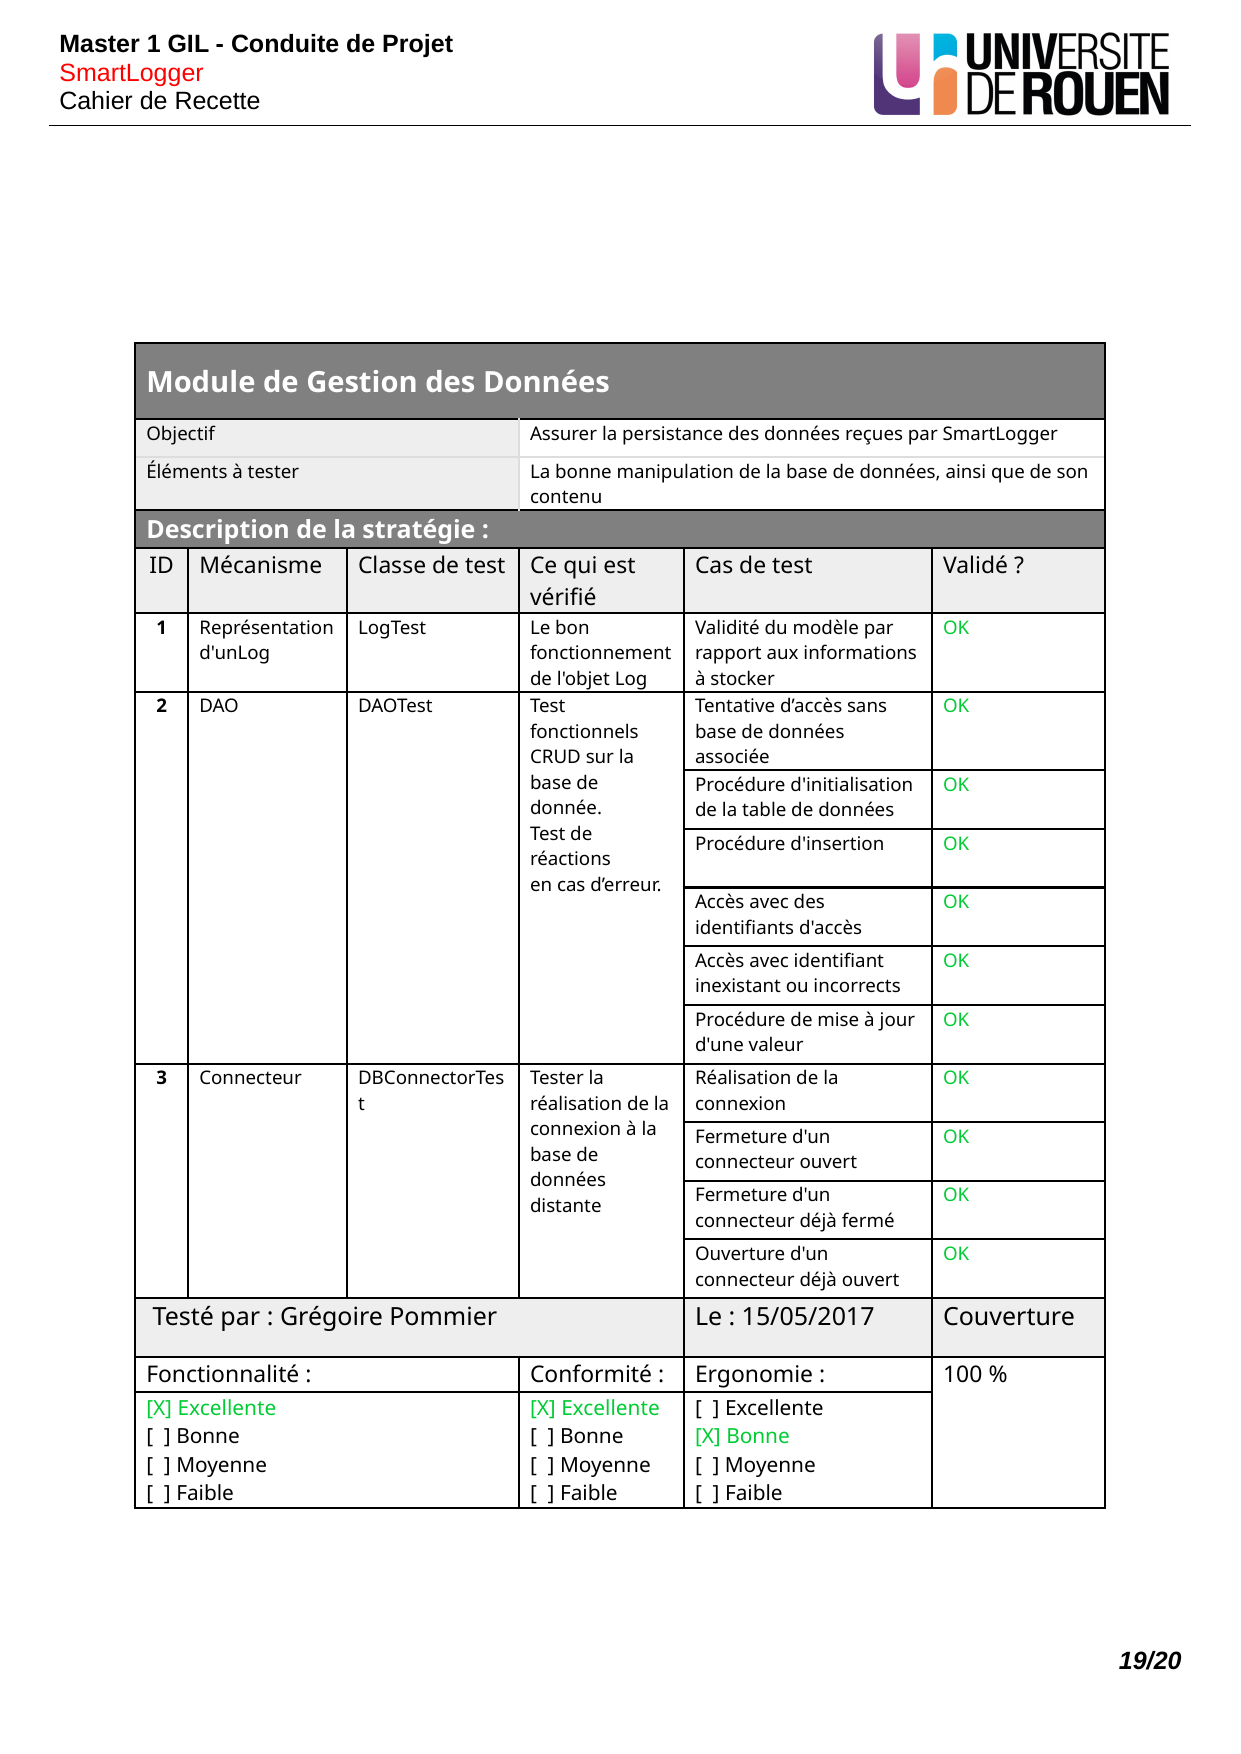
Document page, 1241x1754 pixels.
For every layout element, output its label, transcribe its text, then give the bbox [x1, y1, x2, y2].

table_cell ID [136, 549, 187, 612]
table_cell Procédure d'insertion [685, 830, 931, 886]
table_cell Fermeture d'un connecteur déjà fermé [685, 1182, 931, 1238]
table_cell Validé ? [933, 549, 1104, 612]
table_cell Testé par : Grégoire Pommier [136, 1299, 683, 1356]
table_cell LogTest [348, 614, 518, 691]
table_cell Ce qui est vérifié [520, 549, 683, 612]
table_cell Couverture [933, 1299, 1104, 1356]
table_cell OK [933, 947, 1104, 1004]
table_cell Fonctionnalité : [136, 1358, 518, 1391]
table_cell Le bon fonctionnement de l'objet Log [520, 614, 683, 691]
table_cell [X] Excellente [ ] Bonne [ ] Moyenne [ ] Faible [520, 1393, 683, 1507]
table_cell Assurer la persistance des données reçues par SmartLogger [520, 420, 1104, 456]
table_cell Réalisation de la connexion [685, 1065, 931, 1121]
table_cell 1 [136, 614, 187, 691]
table_cell Connecteur [189, 1065, 346, 1297]
table_cell Ouverture d'un connecteur déjà ouvert [685, 1240, 931, 1297]
table_cell Objectif [136, 420, 518, 456]
table_cell DBConnectorTest [348, 1065, 518, 1297]
table_cell Classe de test [348, 549, 518, 612]
table_cell OK [933, 889, 1104, 945]
table_header Module de Gestion des Données [136, 344, 1104, 418]
table_cell La bonne manipulation de la base de données, ainsi que de son contenu [520, 458, 1104, 509]
picture [872, 32, 1170, 118]
table_cell Description de la stratégie : [136, 511, 1104, 547]
table_cell Procédure d'initialisation de la table de données [685, 771, 931, 828]
table_cell OK [933, 771, 1104, 828]
table_cell DAOTest [348, 693, 518, 1062]
table_cell Tester la réalisation de la connexion à la base de données distante [520, 1065, 683, 1297]
table_cell Cas de test [685, 549, 931, 612]
table_cell Le : 15/05/2017 [685, 1299, 931, 1356]
table_cell 100 % [933, 1358, 1104, 1507]
table_cell Validité du modèle par rapport aux informations à stocker [685, 614, 931, 691]
table_cell Représentation d'unLog [189, 614, 346, 691]
table_cell 2 [136, 693, 187, 1062]
table_cell Conformité : [520, 1358, 683, 1391]
table_cell Fermeture d'un connecteur ouvert [685, 1123, 931, 1180]
table_cell 3 [136, 1065, 187, 1297]
table_cell Tentative d’accès sans base de données associée [685, 693, 931, 769]
table_cell OK [933, 830, 1104, 886]
table_cell [ ] Excellente [X] Bonne [ ] Moyenne [ ] Faible [685, 1393, 931, 1507]
table_cell Procédure de mise à jour d'une valeur [685, 1006, 931, 1062]
table_cell [X] Excellente [ ] Bonne [ ] Moyenne [ ] Faible [136, 1393, 518, 1507]
table_cell Accès avec des identifiants d'accès [685, 889, 931, 945]
table_cell Mécanisme [189, 549, 346, 612]
table_cell OK [933, 1065, 1104, 1121]
table_cell Éléments à tester [136, 458, 518, 509]
table_cell OK [933, 693, 1104, 769]
table_cell Ergonomie : [685, 1358, 931, 1391]
table_cell OK [933, 1182, 1104, 1238]
table_cell OK [933, 614, 1104, 691]
table_cell DAO [189, 693, 346, 1062]
table_cell OK [933, 1123, 1104, 1180]
table_cell Accès avec identifiant inexistant ou incorrects [685, 947, 931, 1004]
table_cell OK [933, 1240, 1104, 1297]
table_cell OK [933, 1006, 1104, 1062]
table_cell Test fonctionnels CRUD sur la base de donnée. Test de réactions en cas d’erreur. [520, 693, 683, 1062]
